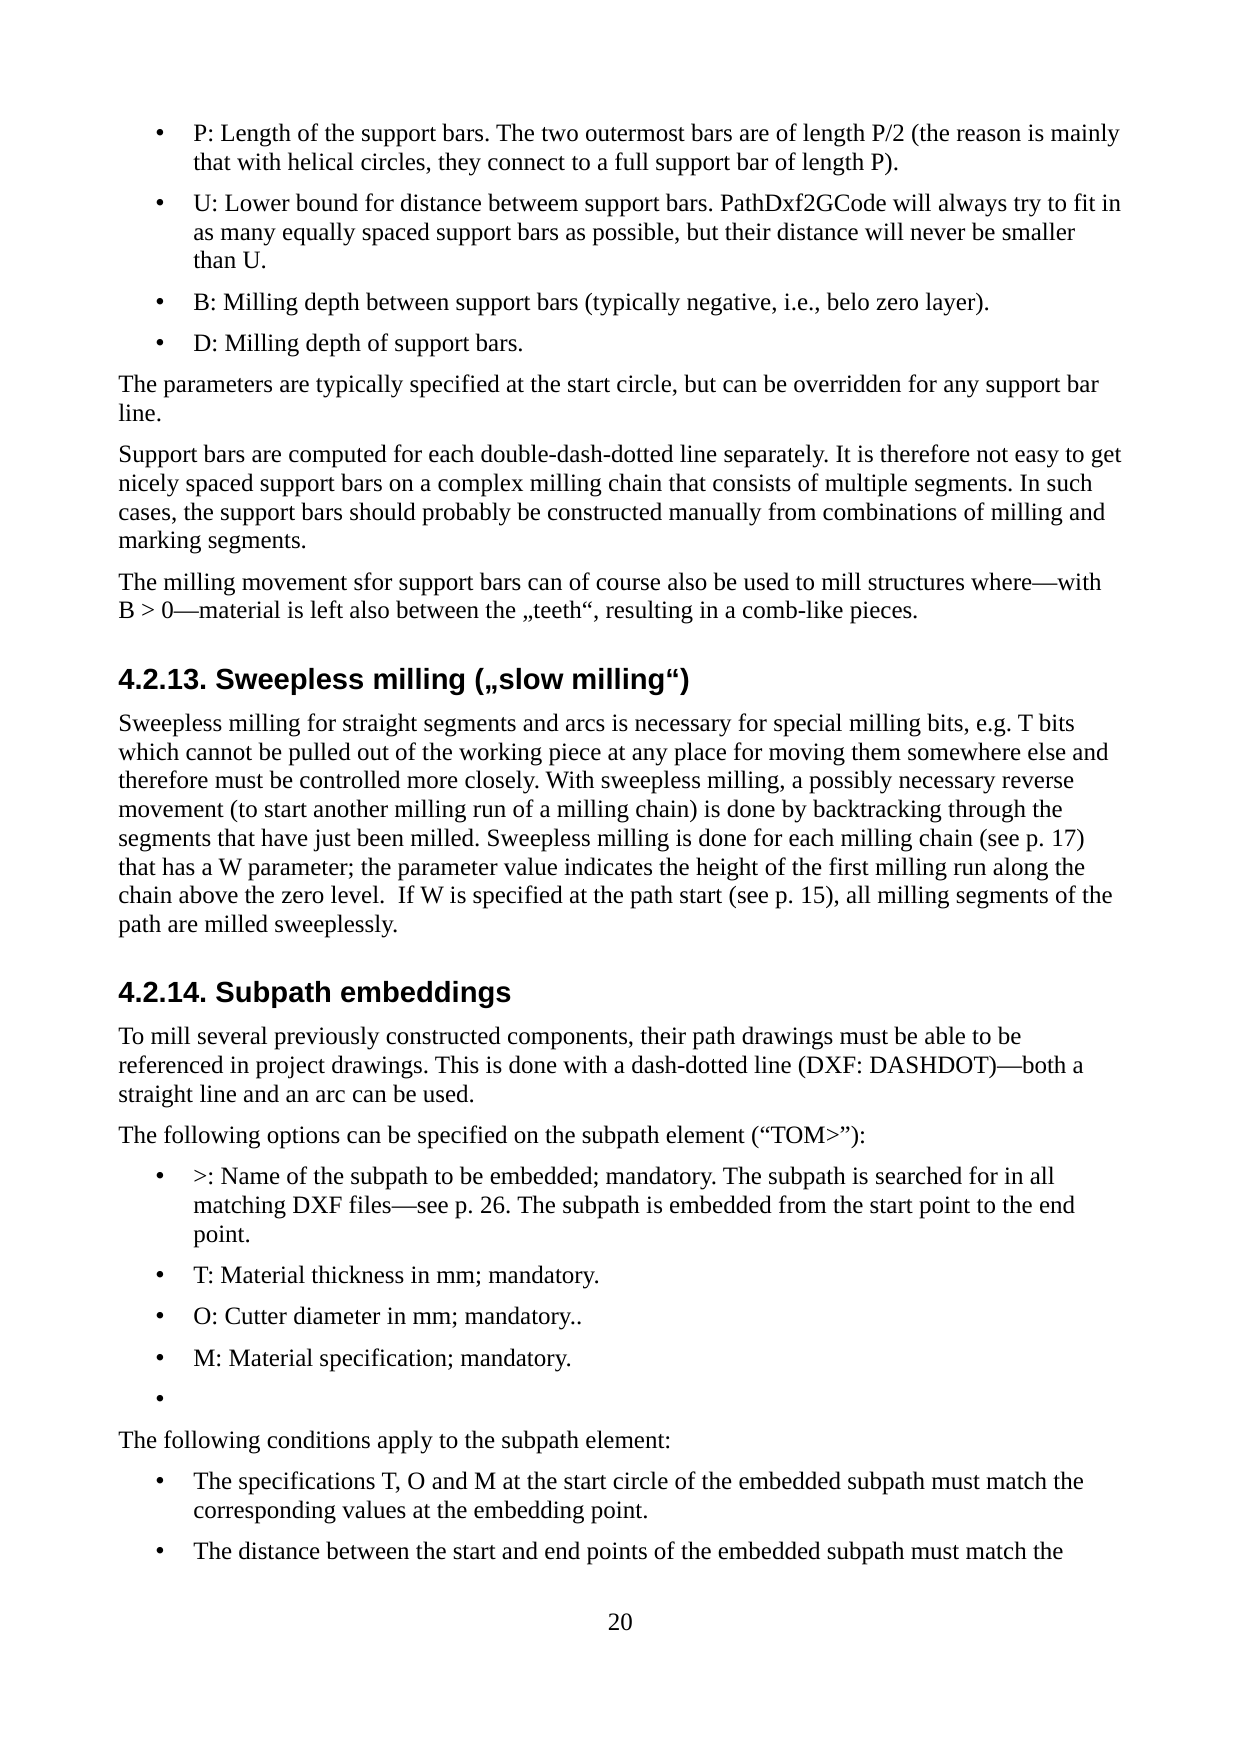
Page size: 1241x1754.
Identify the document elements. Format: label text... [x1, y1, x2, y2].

list M: Material specification; mandatory. [156, 1343, 1122, 1371]
text The milling movement sfor support bars can of course also be used to mill structures where—with B > 0—material is left also between the „teeth“, resulting in a comb-like pieces. [118, 567, 1122, 624]
text Sweepless milling for straight segments and arcs is necessary for special milling bits, e.g. T bits which cannot be pulled out of the working piece at any place for moving them somewhere else and therefore must be controlled more closely. With sweepless milling, a possibly necessary reverse movement (to start another milling run of a milling chain) is done by backtracking through the segments that have just been milled. Sweepless milling is done for each milling chain (see p. 16) that has a W parameter; the parameter value indicates the height of the first milling run along the chain above the zero level. If W is specified at the path start (see p. 14), all milling segments of the path are milled sweeplessly. [118, 708, 1122, 938]
text To mill several previously constructed components, their path drawings must be able to be referenced in project drawings. This is done with a dash-dotted line (DXF: DASHDOT)—both a straight line and an arc can be used. [118, 1021, 1122, 1108]
list P: Length of the support bars. The two outermost bars are of length P/2 (the reason is mainly that with helical circles, they connect to a full support bar of length P). [156, 118, 1122, 176]
list U: Lower bound for distance betweem support bars. PathDxf2GCode will always try to fit in as many equally spaced support bars as possible, but their distance will never be smaller than U. [156, 188, 1122, 274]
text The parameters are typically specified at the start circle, but can be overridden for any support bar line. [118, 369, 1122, 427]
list O: Cutter diameter in mm; mandatory.. [156, 1301, 1122, 1330]
text Support bars are computed for each double-dash-dotted line separately. It is therefore not easy to get nicely spaced support bars on a complex milling chain that consists of multiple segments. In such cases, the support bars should probably be constructed manually from combinations of milling and marking segments. [118, 439, 1122, 554]
list The distance between the start and end points of the embedded subpath must match the [156, 1536, 1122, 1565]
subtitle 4.2.13. Sweepless milling („slow milling“) [118, 662, 1122, 695]
list The specifications T, O and M at the start circle of the embedded subpath must match the corresponding values at the embedding point. [156, 1466, 1122, 1524]
subtitle 4.2.14. Subpath embeddings [118, 975, 1122, 1009]
text The following options can be specified on the subpath element (“TOM>”): [118, 1120, 1122, 1149]
list D: Milling depth of support bars. [156, 328, 1122, 357]
list >: Name of the subpath to be embedded; mandatory. The subpath is searched for in all matching DXF files—see p. 25. The subpath is embedded from the start point to the end point. [156, 1161, 1122, 1248]
text The following conditions apply to the subpath element: [118, 1425, 1122, 1454]
list B: Milling depth between support bars (typically negative, i.e., belo zero layer). [156, 287, 1122, 316]
list T: Material thickness in mm; mandatory. [156, 1260, 1122, 1289]
